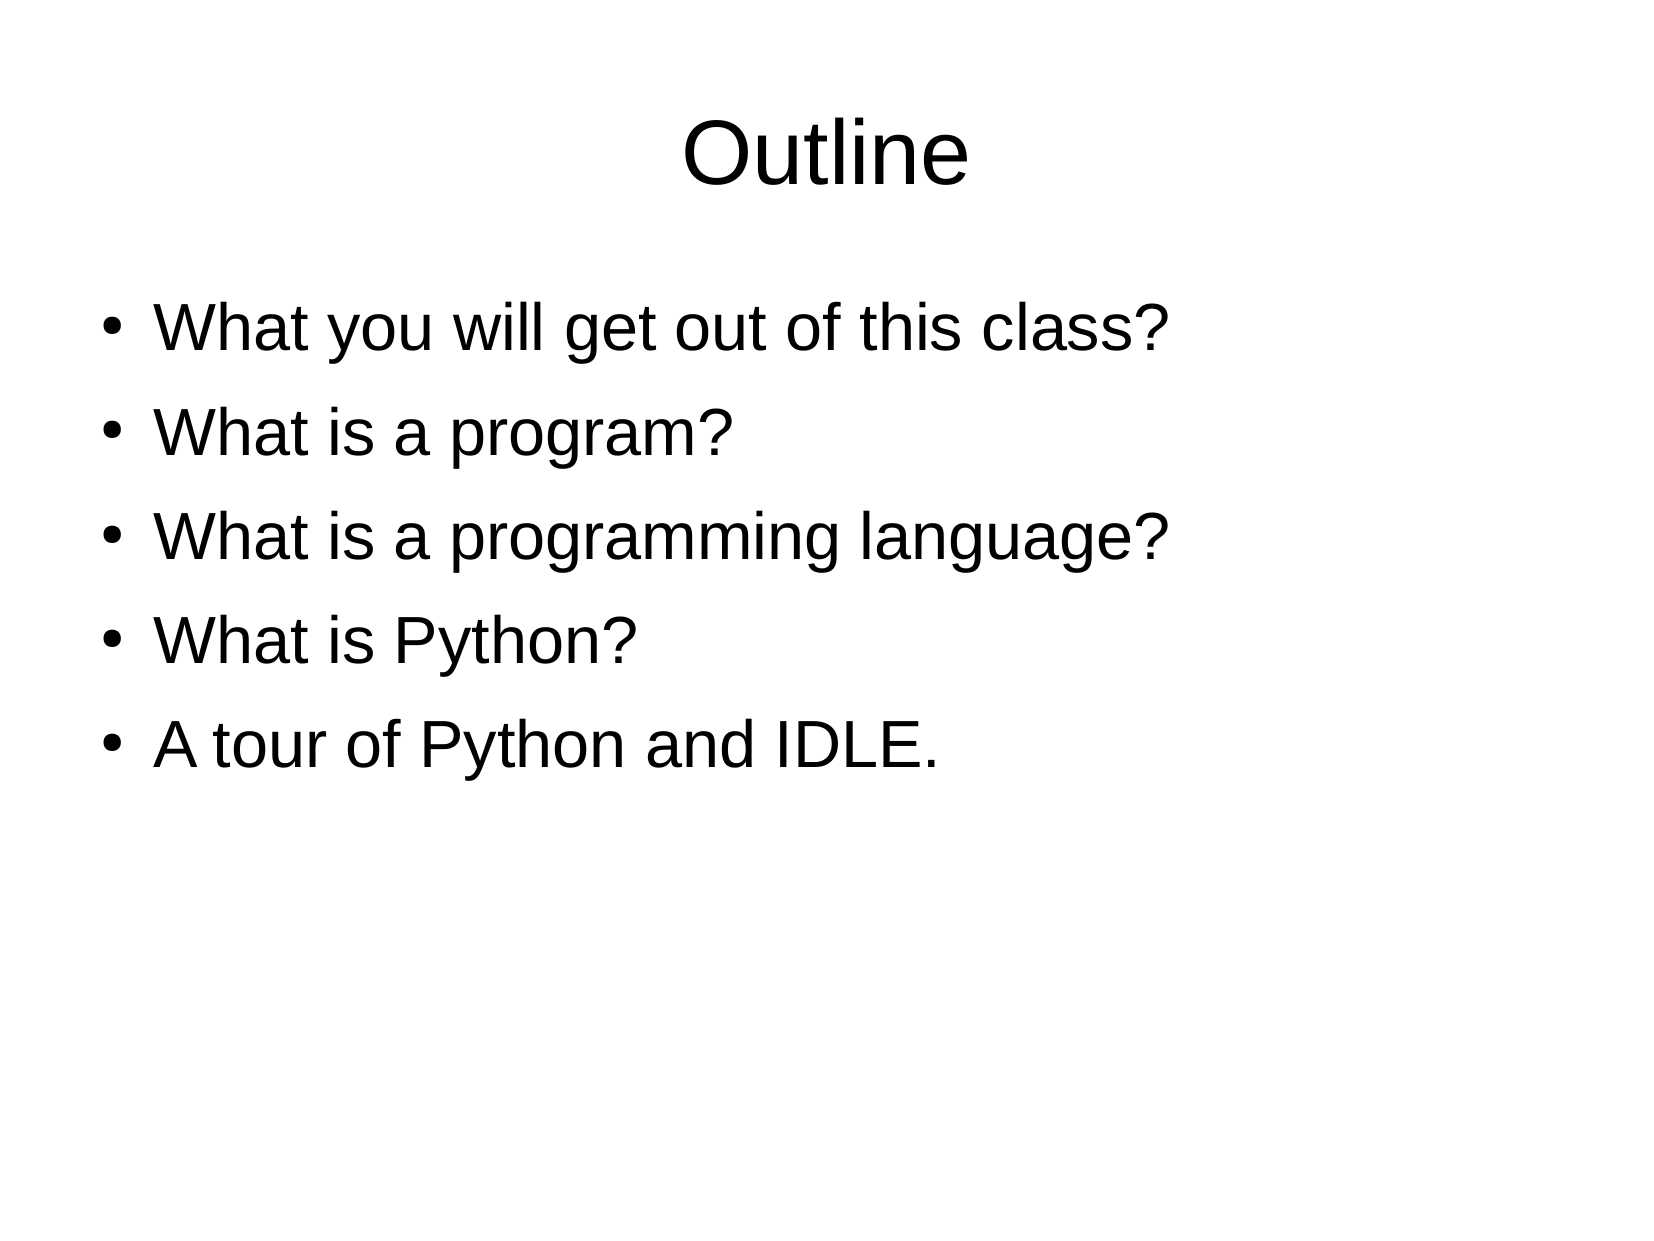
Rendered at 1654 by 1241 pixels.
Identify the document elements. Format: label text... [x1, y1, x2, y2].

list What you will get out of this class? What is a program? What is a programming language? What is Python? A tour of Python and IDLE. [82, 290, 1571, 1109]
title Outline [82, 49, 1571, 257]
